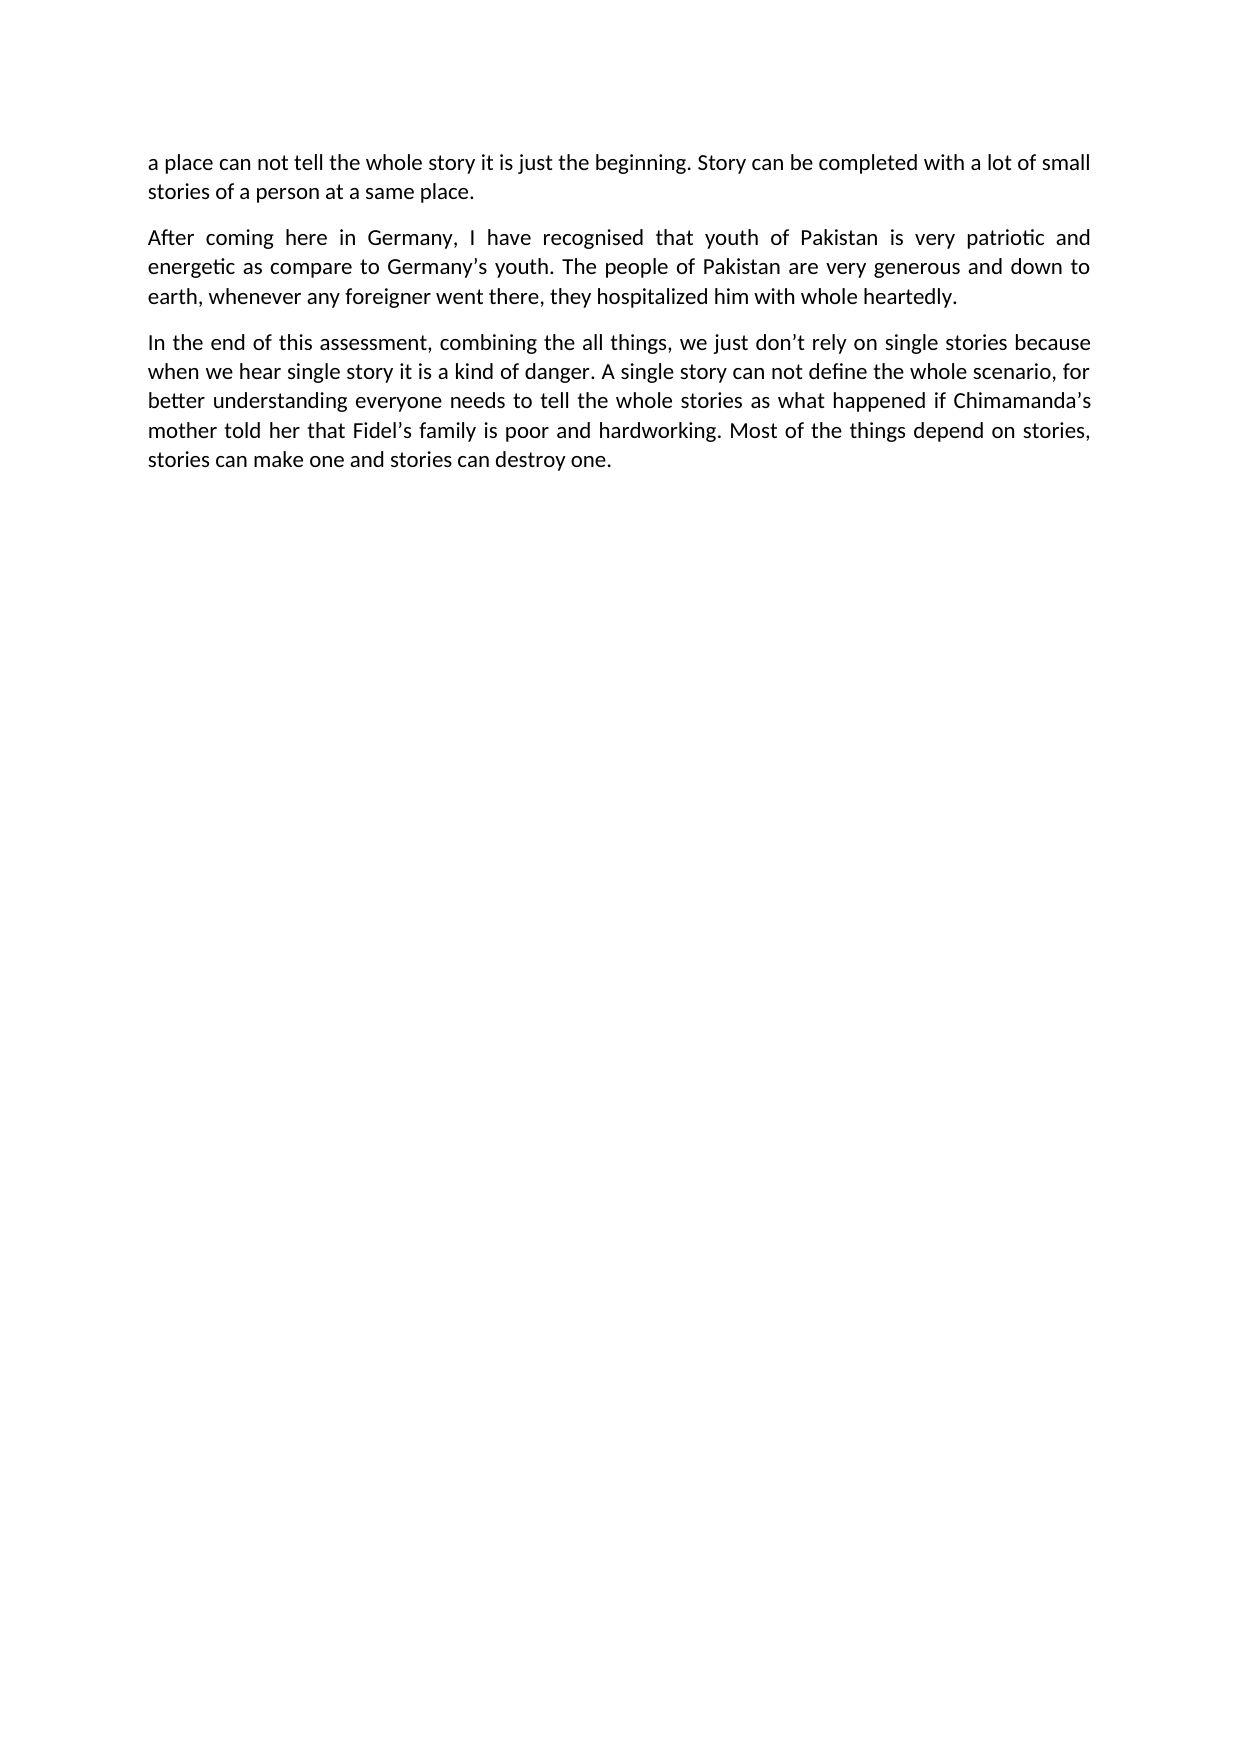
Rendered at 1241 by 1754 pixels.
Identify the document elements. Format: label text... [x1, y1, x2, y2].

list a place can not tell the whole story it is just the beginning. Story can be completed with a lot of small stories of a person at a same place. [148, 148, 1093, 205]
list In the end of this assessment, combining the all things, we just don’t rely on single stories because when we hear single story it is a kind of danger. A single story can not define the whole scenario, for better understanding everyone needs to tell the whole stories as what happened if Chimamanda’s mother told her that Fidel’s family is poor and hardworking. Most of the things depend on stories, stories can make one and stories can destroy one. [148, 328, 1093, 473]
list After coming here in Germany, I have recognised that youth of Pakistan is very patriotic and energetic as compare to Germany’s youth. The people of Pakistan are very generous and down to earth, whenever any foreigner went there, they hospitalized him with whole heartedly. [148, 223, 1093, 310]
